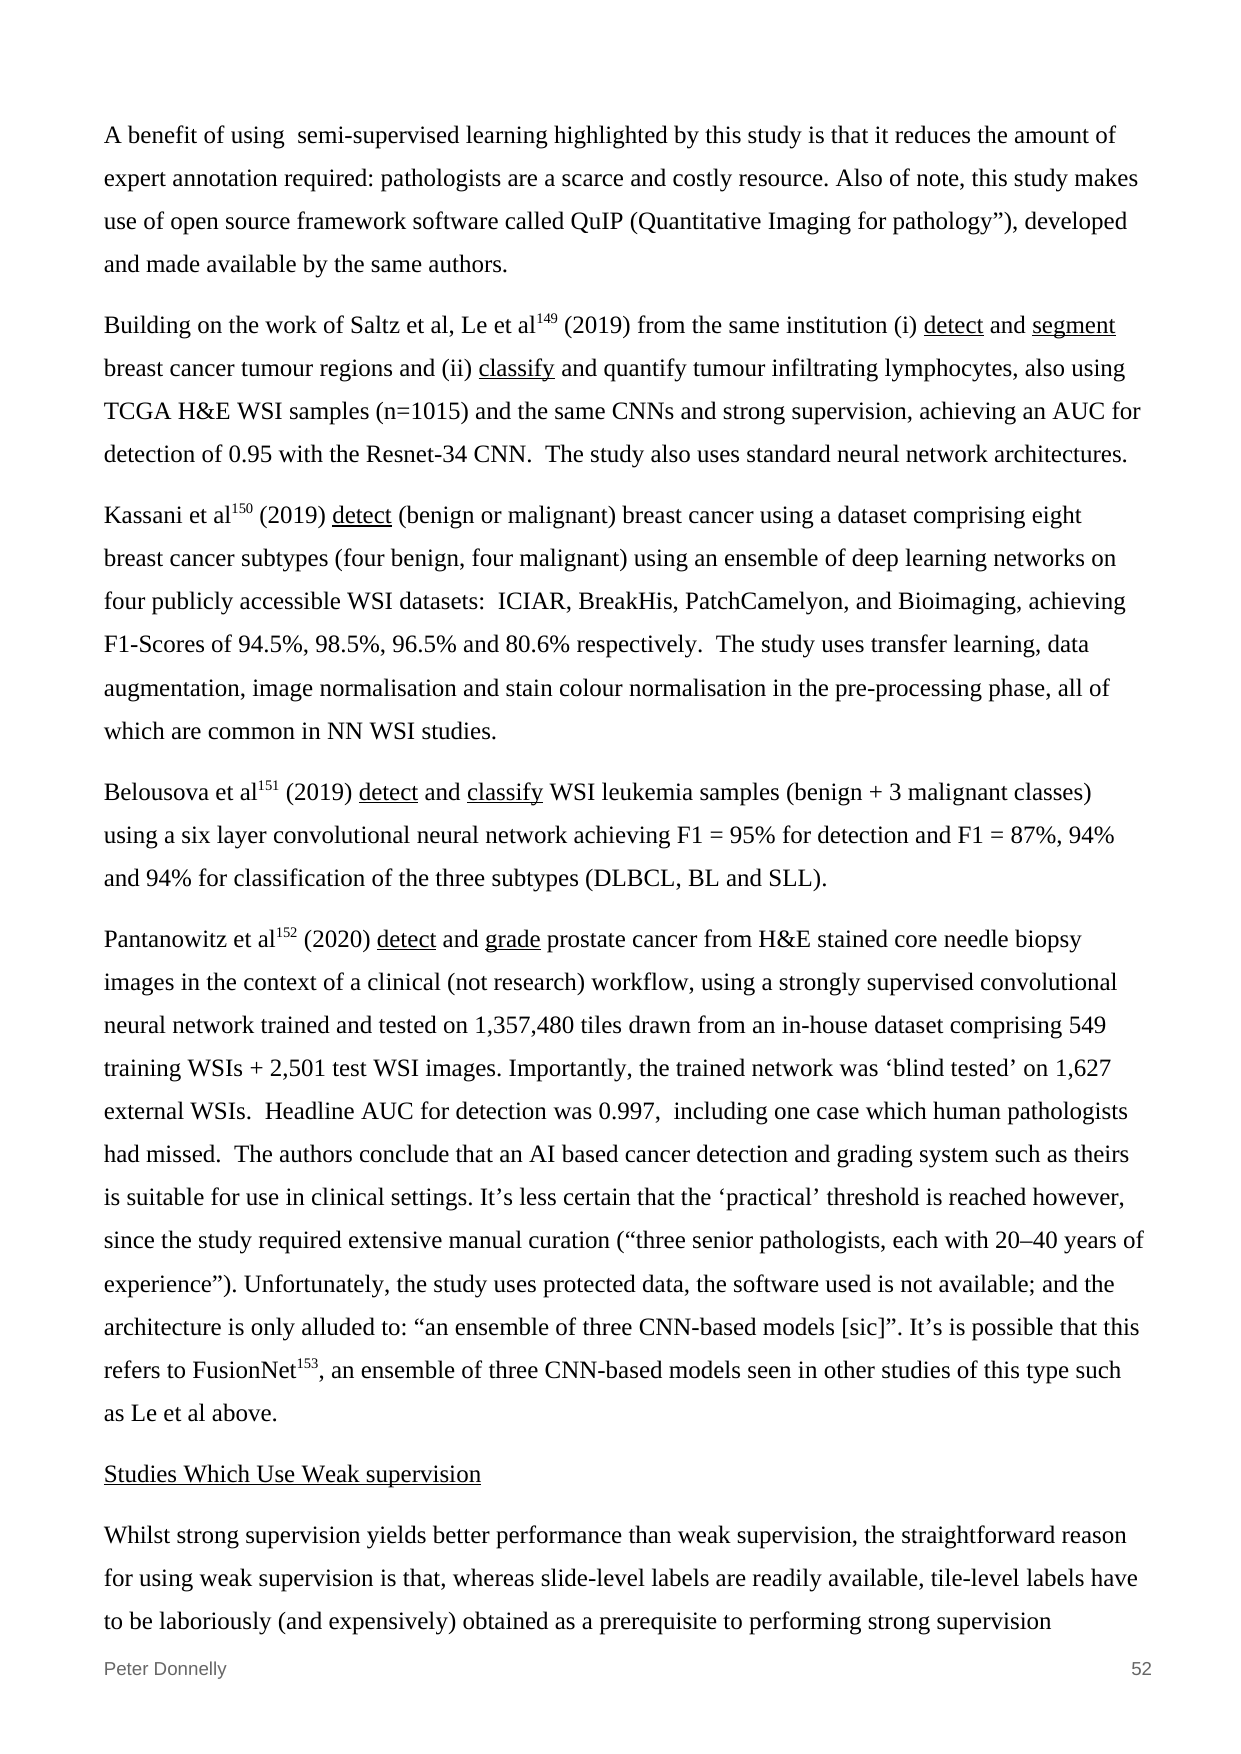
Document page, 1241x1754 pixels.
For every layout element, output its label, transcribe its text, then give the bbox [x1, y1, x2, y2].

text Belousova et al (2019) detect and classify WSI leukemia samples (benign + 3 malignant classes) using a six layer convolutional neural network achieving F1 = 95% for detection and F1 = 87%, 94% and 94% for classification of the three subtypes (DLBCL, BL and SLL). [103, 777, 1146, 892]
text Building on the work of Saltz et al, Le et al (2019) from the same institution (i) detect and segment breast cancer tumour regions and (ii) classify and quantify tumour infiltrating lymphocytes, also using TCGA H&E WSI samples (n=1015) and the same CNNs and strong supervision, achieving an AUC for detection of 0.95 with the Resnet-34 CNN. The study also uses standard neural network architectures. [103, 310, 1146, 468]
text Kassani et al (2019) detect (benign or malignant) breast cancer using a dataset comprising eight breast cancer subtypes (four benign, four malignant) using an ensemble of deep learning networks on four publicly accessible WSI datasets: ICIAR, BreakHis, PatchCamelyon, and Bioimaging, achieving F1-Scores of 94.5%, 98.5%, 96.5% and 80.6% respectively. The study uses transfer learning, data augmentation, image normalisation and stain colour normalisation in the pre-processing phase, all of which are common in NN WSI studies. [103, 500, 1146, 744]
text Studies Which Use Weak supervision [103, 1459, 1146, 1488]
text Pantanowitz et al (2020) detect and grade prostate cancer from H&E stained core needle biopsy images in the context of a clinical (not research) workflow, using a strongly supervised convolutional neural network trained and tested on 1,357,480 tiles drawn from an in-house dataset comprising 549 training WSIs + 2,501 test WSI images. Importantly, the trained network was ‘blind tested’ on 1,627 external WSIs. Headline AUC for detection was 0.997, including one case which human pathologists had missed. The authors conclude that an AI based cancer detection and grading system such as theirs is suitable for use in clinical settings. It’s less certain that the ‘practical’ threshold is reached however, since the study required extensive manual curation (“three senior pathologists, each with 20–40 years of experience”). Unfortunately, the study uses protected data, the software used is not available; and the architecture is only alluded to: “an ensemble of three CNN-based models [sic]”. It’s is possible that this refers to FusionNet, an ensemble of three CNN-based models seen in other studies of this type such as Le et al above. [103, 924, 1146, 1427]
text Whilst strong supervision yields better performance than weak supervision, the straightforward reason for using weak supervision is that, whereas slide-level labels are readily available, tile-level labels have to be laboriously (and expensively) obtained as a prerequisite to performing strong supervision [103, 1520, 1146, 1635]
text A benefit of using semi-supervised learning highlighted by this study is that it reduces the amount of expert annotation required: pathologists are a scarce and costly resource. Also of note, this study makes use of open source framework software called QuIP (Quantitative Imaging for pathology”), developed and made available by the same authors. [103, 120, 1146, 278]
